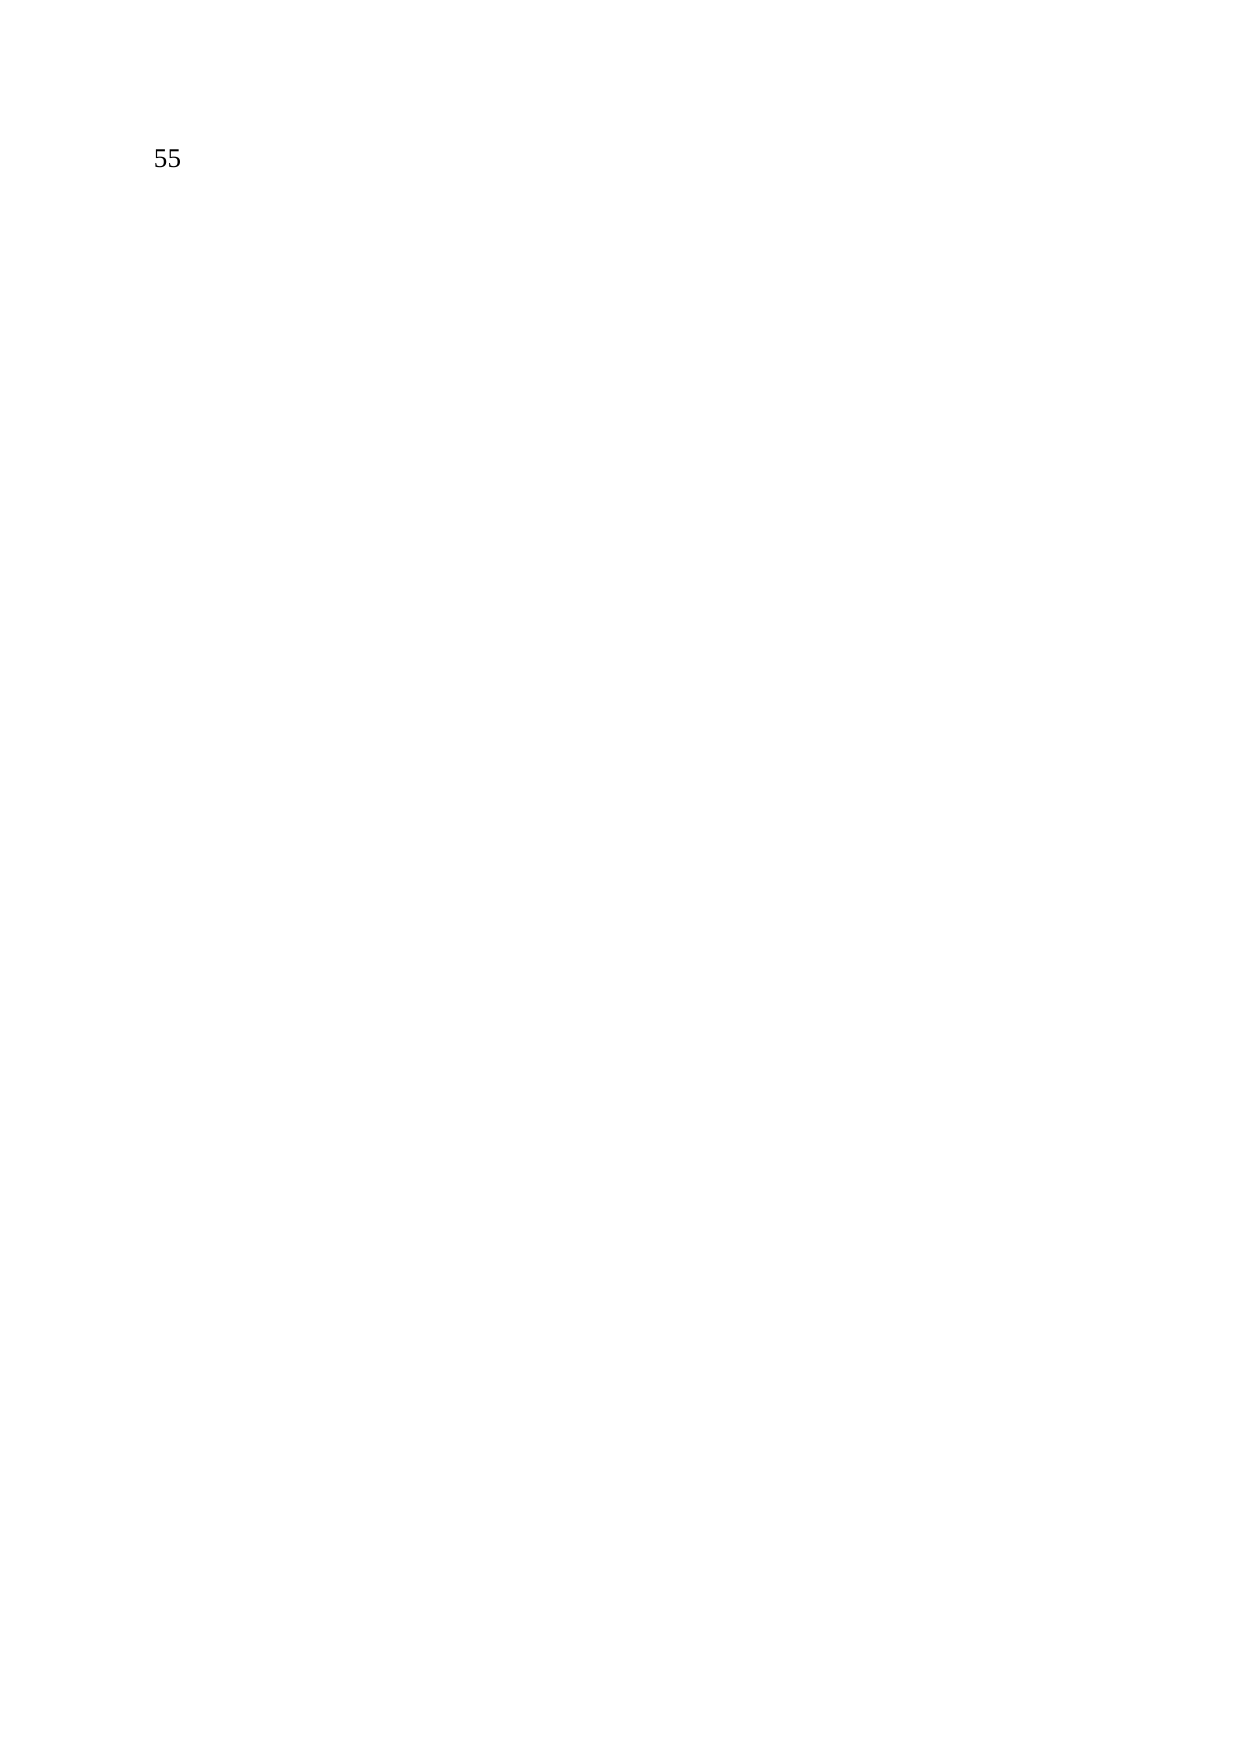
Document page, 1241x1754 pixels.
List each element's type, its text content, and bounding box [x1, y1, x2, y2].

text 55 [154, 142, 1081, 173]
